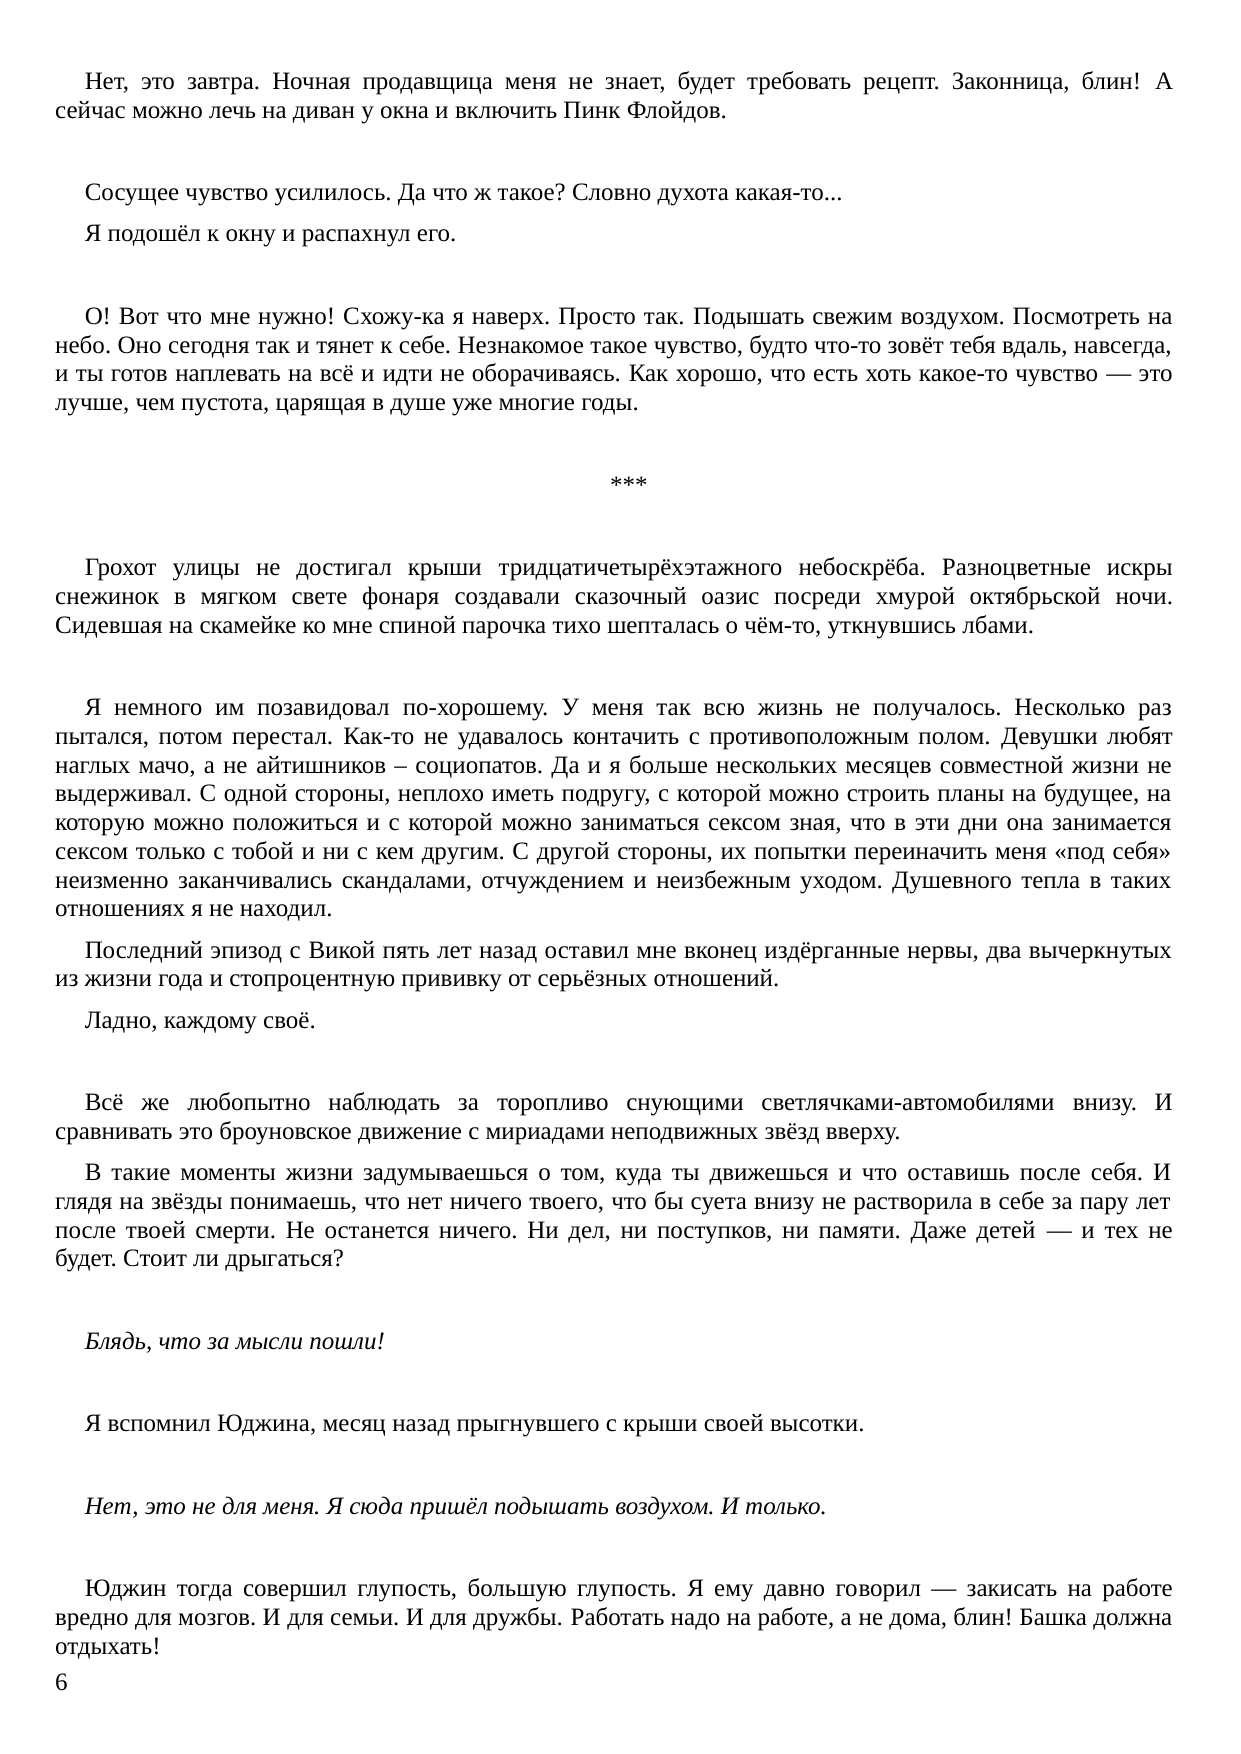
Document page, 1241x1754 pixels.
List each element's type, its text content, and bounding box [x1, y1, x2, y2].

text Я подошёл к окну и распахнул его. [55, 218, 1173, 247]
text Нет, это завтра. Ночная продавщица меня не знает, будет требовать рецепт. Законница, блин! А сейчас можно лечь на диван у окна и включить Пинк Флойдов. [55, 66, 1173, 123]
text В такие моменты жизни задумываешься о том, куда ты движешься и что оставишь после себя. И глядя на звёзды понимаешь, что нет ничего твоего, что бы суета внизу не растворила в себе за пару лет после твоей смерти. Не останется ничего. Ни дел, ни поступков, ни памяти. Даже детей — и тех не будет. Стоит ли дрыгаться? [55, 1157, 1173, 1272]
text О! Вот что мне нужно! Схожу-ка я наверх. Просто так. Подышать свежим воздухом. Посмотреть на небо. Оно сегодня так и тянет к себе. Незнакомое такое чувство, будто что-то зовёт тебя вдаль, навсегда, и ты готов наплевать на всё и идти не оборачиваясь. Как хорошо, что есть хоть какое-то чувство — это лучше, чем пустота, царящая в душе уже многие годы. [55, 301, 1173, 416]
text Последний эпизод с Викой пять лет назад оставил мне вконец издёрганные нервы, два вычеркнутых из жизни года и стопроцентную прививку от серьёзных отношений. [55, 935, 1173, 992]
text Блядь, что за мысли пошли! [55, 1326, 1173, 1355]
text Всё же любопытно наблюдать за торопливо снующими светлячками-автомобилями внизу. И сравнивать это броуновское движение с мириадами неподвижных звёзд вверху. [55, 1087, 1173, 1145]
text Юджин тогда совершил глупость, большую глупость. Я ему давно говорил — закисать на работе вредно для мозгов. И для семьи. И для дружбы. Работать надо на работе, а не дома, блин! Башка должна отдыхать! [55, 1573, 1173, 1660]
text *** [55, 470, 1173, 498]
text Нет, это не для меня. Я сюда пришёл подышать воздухом. И только. [55, 1491, 1173, 1520]
text Я немного им позавидовал по-хорошему. У меня так всю жизнь не получалось. Несколько раз пытался, потом перестал. Как-то не удавалось контачить с противоположным полом. Девушки любят наглых мачо, а не айтишников – социопатов. Да и я больше нескольких месяцев совместной жизни не выдерживал. С одной стороны, неплохо иметь подругу, с которой можно строить планы на будущее, на которую можно положиться и с которой можно заниматься сексом зная, что в эти дни она занимается сексом только с тобой и ни с кем другим. С другой стороны, их попытки переиначить меня «под себя» неизменно заканчивались скандалами, отчуждением и неизбежным уходом. Душевного тепла в таких отношениях я не находил. [55, 692, 1173, 922]
text Я вспомнил Юджина, месяц назад прыгнувшего с крыши своей высотки. [55, 1408, 1173, 1437]
text Грохот улицы не достигал крыши тридцатичетырёхэтажного небоскрёба. Разноцветные искры снежинок в мягком свете фонаря создавали сказочный оазис посреди хмурой октябрьской ночи. Сидевшая на скамейке ко мне спиной парочка тихо шепталась о чём-то, уткнувшись лбами. [55, 552, 1173, 638]
text Ладно, каждому своё. [55, 1005, 1173, 1033]
text Сосущее чувство усилилось. Да что ж такое? Словно духота какая-то... [55, 177, 1173, 206]
